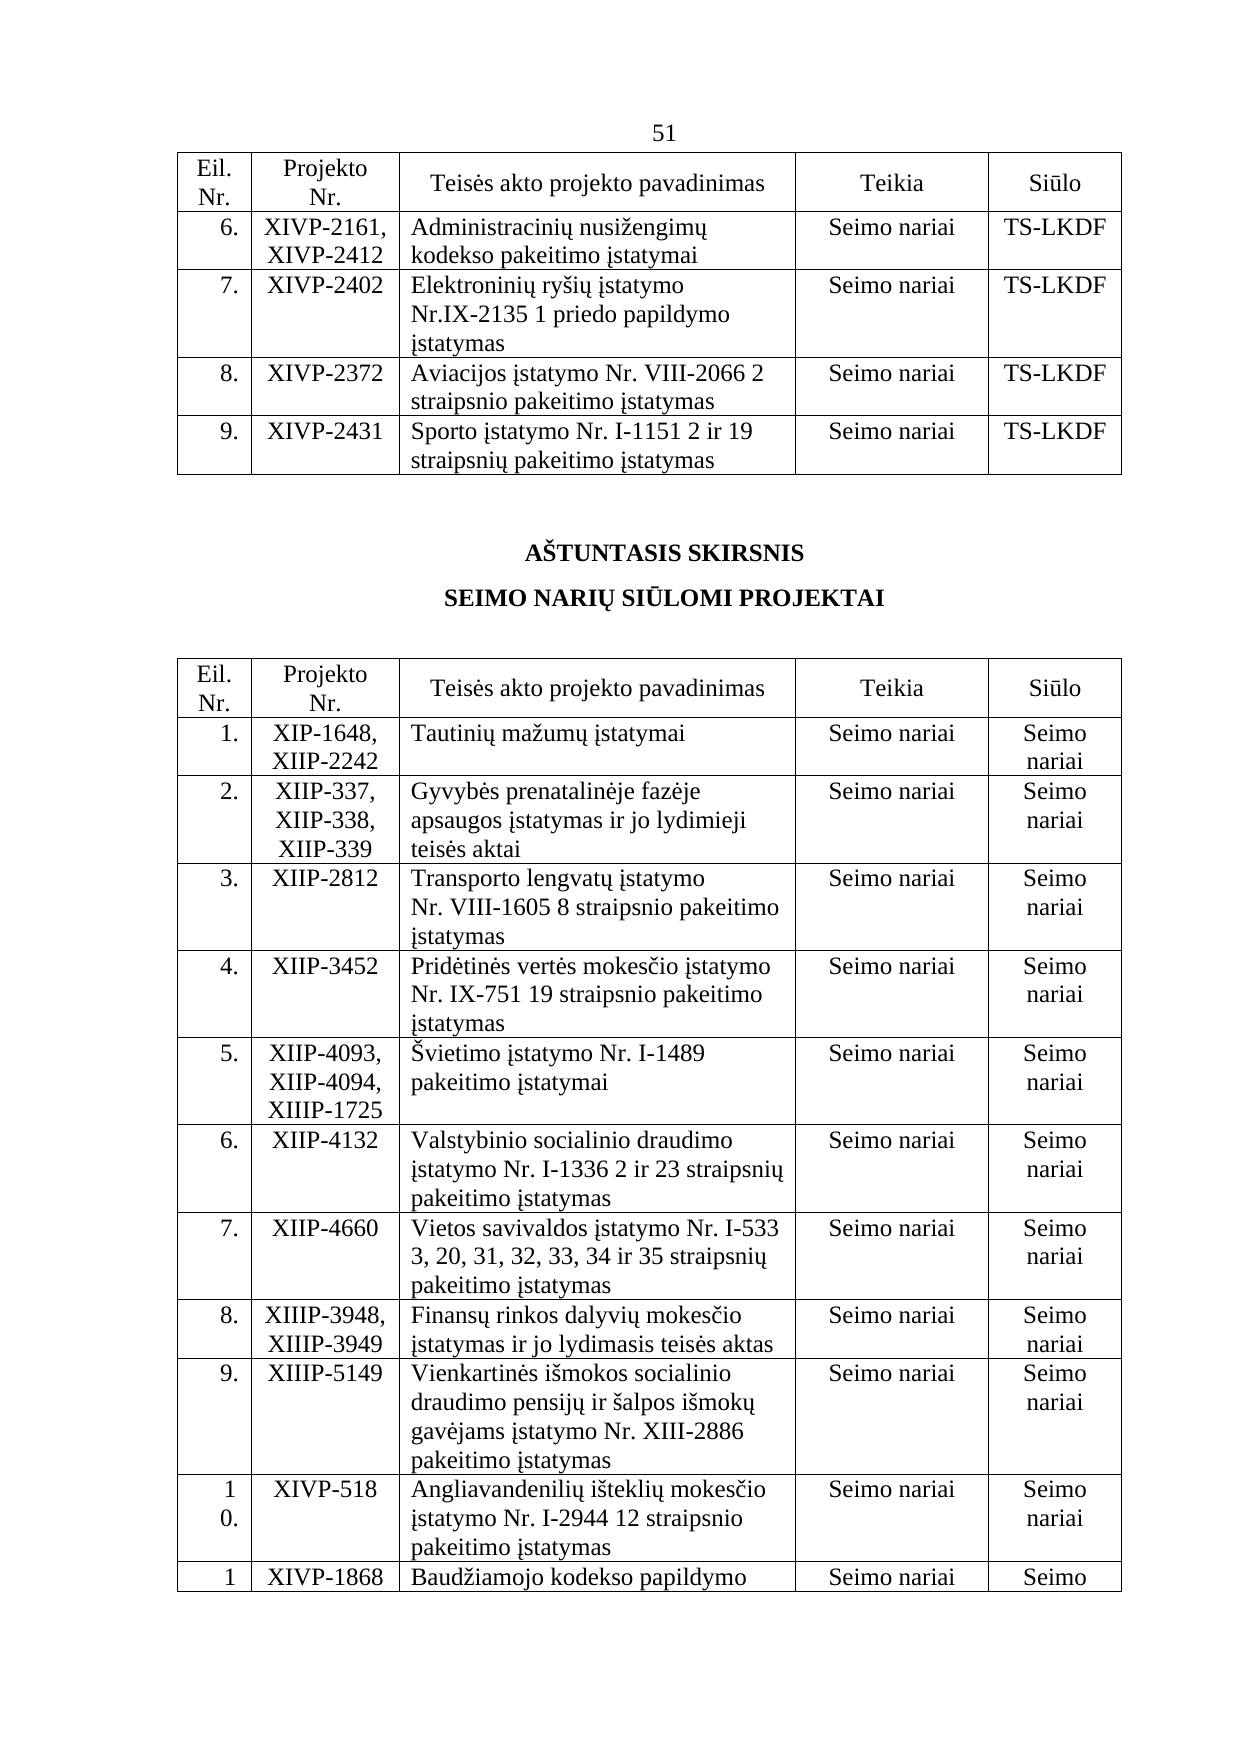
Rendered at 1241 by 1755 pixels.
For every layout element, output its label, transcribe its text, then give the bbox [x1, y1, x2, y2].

table_cell Seimo nariai [796, 951, 988, 1037]
table_cell Sporto įstatymo Nr. I-1151 2 ir 19 straipsnių pakeitimo įstatymas [400, 416, 795, 474]
table_cell Baudžiamojo kodekso papildymo [400, 1562, 795, 1591]
text SEIMO NARIŲ SIŪLOMI PROJEKTAI [177, 566, 1152, 612]
table_cell XIVP-518 [252, 1475, 399, 1561]
table_cell XIIP-2812 [252, 864, 399, 950]
table_cell Seimo nariai [989, 951, 1121, 1037]
table_cell Seimo nariai [796, 358, 988, 415]
table_cell Seimo nariai [796, 1300, 988, 1357]
table_header Projekto Nr. [252, 153, 399, 211]
table_header Siūlo [989, 659, 1121, 717]
table_cell XIVP-1868 [252, 1562, 399, 1591]
table_cell Seimo nariai [796, 270, 988, 357]
table_header Siūlo [989, 153, 1121, 211]
table_cell Aviacijos įstatymo Nr. VIII-2066 2 straipsnio pakeitimo įstatymas [400, 358, 795, 415]
table_cell Pridėtinės vertės mokesčio įstatymo Nr. IX-751 19 straipsnio pakeitimo įstatymas [400, 951, 795, 1037]
table_cell Seimo nariai [989, 1300, 1121, 1357]
table_cell [178, 951, 251, 1037]
table_cell [178, 1038, 251, 1124]
table_cell XIIP-4660 [252, 1213, 399, 1299]
table_cell XIIP-3452 [252, 951, 399, 1037]
table_cell Seimo nariai [989, 1359, 1121, 1473]
table_cell Vietos savivaldos įstatymo Nr. I-533 3, 20, 31, 32, 33, 34 ir 35 straipsnių pakeitimo įstatymas [400, 1213, 795, 1299]
table_cell Seimo nariai [796, 1359, 988, 1473]
table_header Teikia [796, 659, 988, 717]
table_cell XIVP-2372 [252, 358, 399, 415]
table_cell [178, 718, 251, 775]
table_cell Seimo nariai [796, 212, 988, 269]
table_cell XIIP-337, XIIP-338, XIIP-339 [252, 776, 399, 862]
table_cell XIVP-2161, XIVP-2412 [252, 212, 399, 269]
table_cell [178, 1213, 251, 1299]
table_cell Seimo nariai [796, 1213, 988, 1299]
table_cell Seimo [989, 1562, 1121, 1591]
table_cell XIIIP-5149 [252, 1359, 399, 1473]
table_cell Seimo nariai [989, 1213, 1121, 1299]
table_cell TS-LKDF [989, 270, 1121, 357]
table_header Teikia [796, 153, 988, 211]
table_cell Seimo nariai [796, 1038, 988, 1124]
table_cell Elektroninių ryšių įstatymo Nr.IX-2135 1 priedo papildymo įstatymas [400, 270, 795, 357]
table_cell Finansų rinkos dalyvių mokesčio įstatymas ir jo lydimasis teisės aktas [400, 1300, 795, 1357]
table_cell [178, 776, 251, 862]
table_cell Seimo nariai [989, 1475, 1121, 1561]
table_cell Transporto lengvatų įstatymo Nr. VIII-1605 8 straipsnio pakeitimo įstatymas [400, 864, 795, 950]
table_cell Seimo nariai [989, 776, 1121, 862]
table_cell Seimo nariai [796, 1125, 988, 1212]
table_header Eil. Nr. [178, 153, 251, 211]
table_cell TS-LKDF [989, 212, 1121, 269]
table_cell Švietimo įstatymo Nr. I-1489 pakeitimo įstatymai [400, 1038, 795, 1124]
table_cell Seimo nariai [796, 1475, 988, 1561]
table_cell XIIIP-3948, XIIIP-3949 [252, 1300, 399, 1357]
table_cell Seimo nariai [796, 776, 988, 862]
table_cell XIVP-2402 [252, 270, 399, 357]
table_cell Seimo nariai [989, 864, 1121, 950]
table_cell TS-LKDF [989, 358, 1121, 415]
table_cell Seimo nariai [989, 718, 1121, 775]
table_cell XIVP-2431 [252, 416, 399, 474]
table_cell [178, 270, 251, 357]
table_cell [178, 1300, 251, 1357]
table_cell [178, 864, 251, 950]
table_cell Vienkartinės išmokos socialinio draudimo pensijų ir šalpos išmokų gavėjams įstatymo Nr. XIII-2886 pakeitimo įstatymas [400, 1359, 795, 1473]
table_cell Gyvybės prenatalinėje fazėje apsaugos įstatymas ir jo lydimieji teisės aktai [400, 776, 795, 862]
table_cell Seimo nariai [989, 1125, 1121, 1212]
table_cell Seimo nariai [796, 1562, 988, 1591]
text AŠTUNTASIS SKIRSNIS [177, 521, 1152, 566]
table_cell [178, 1359, 251, 1473]
table_header Teisės akto projekto pavadinimas [400, 153, 795, 211]
table_cell Valstybinio socialinio draudimo įstatymo Nr. I-1336 2 ir 23 straipsnių pakeitimo įstatymas [400, 1125, 795, 1212]
table_cell Seimo nariai [989, 1038, 1121, 1124]
table_cell Seimo nariai [796, 718, 988, 775]
table_cell [178, 1125, 251, 1212]
table_cell Tautinių mažumų įstatymai [400, 718, 795, 775]
table_cell [178, 1475, 251, 1561]
table_cell Angliavandenilių išteklių mokesčio įstatymo Nr. I-2944 12 straipsnio pakeitimo įstatymas [400, 1475, 795, 1561]
table_cell [178, 358, 251, 415]
table_header Projekto Nr. [252, 659, 399, 717]
table_header Teisės akto projekto pavadinimas [400, 659, 795, 717]
table_cell XIP-1648, XIIP-2242 [252, 718, 399, 775]
table_cell [178, 416, 251, 474]
table_cell Seimo nariai [796, 416, 988, 474]
table_cell XIIP-4132 [252, 1125, 399, 1212]
table_cell [178, 1562, 251, 1591]
table_cell [178, 212, 251, 269]
table_header Eil. Nr. [178, 659, 251, 717]
table_cell Seimo nariai [796, 864, 988, 950]
table_cell Administracinių nusižengimų kodekso pakeitimo įstatymai [400, 212, 795, 269]
table_cell TS-LKDF [989, 416, 1121, 474]
table_cell XIIP-4093, XIIP-4094, XIIIP-1725 [252, 1038, 399, 1124]
